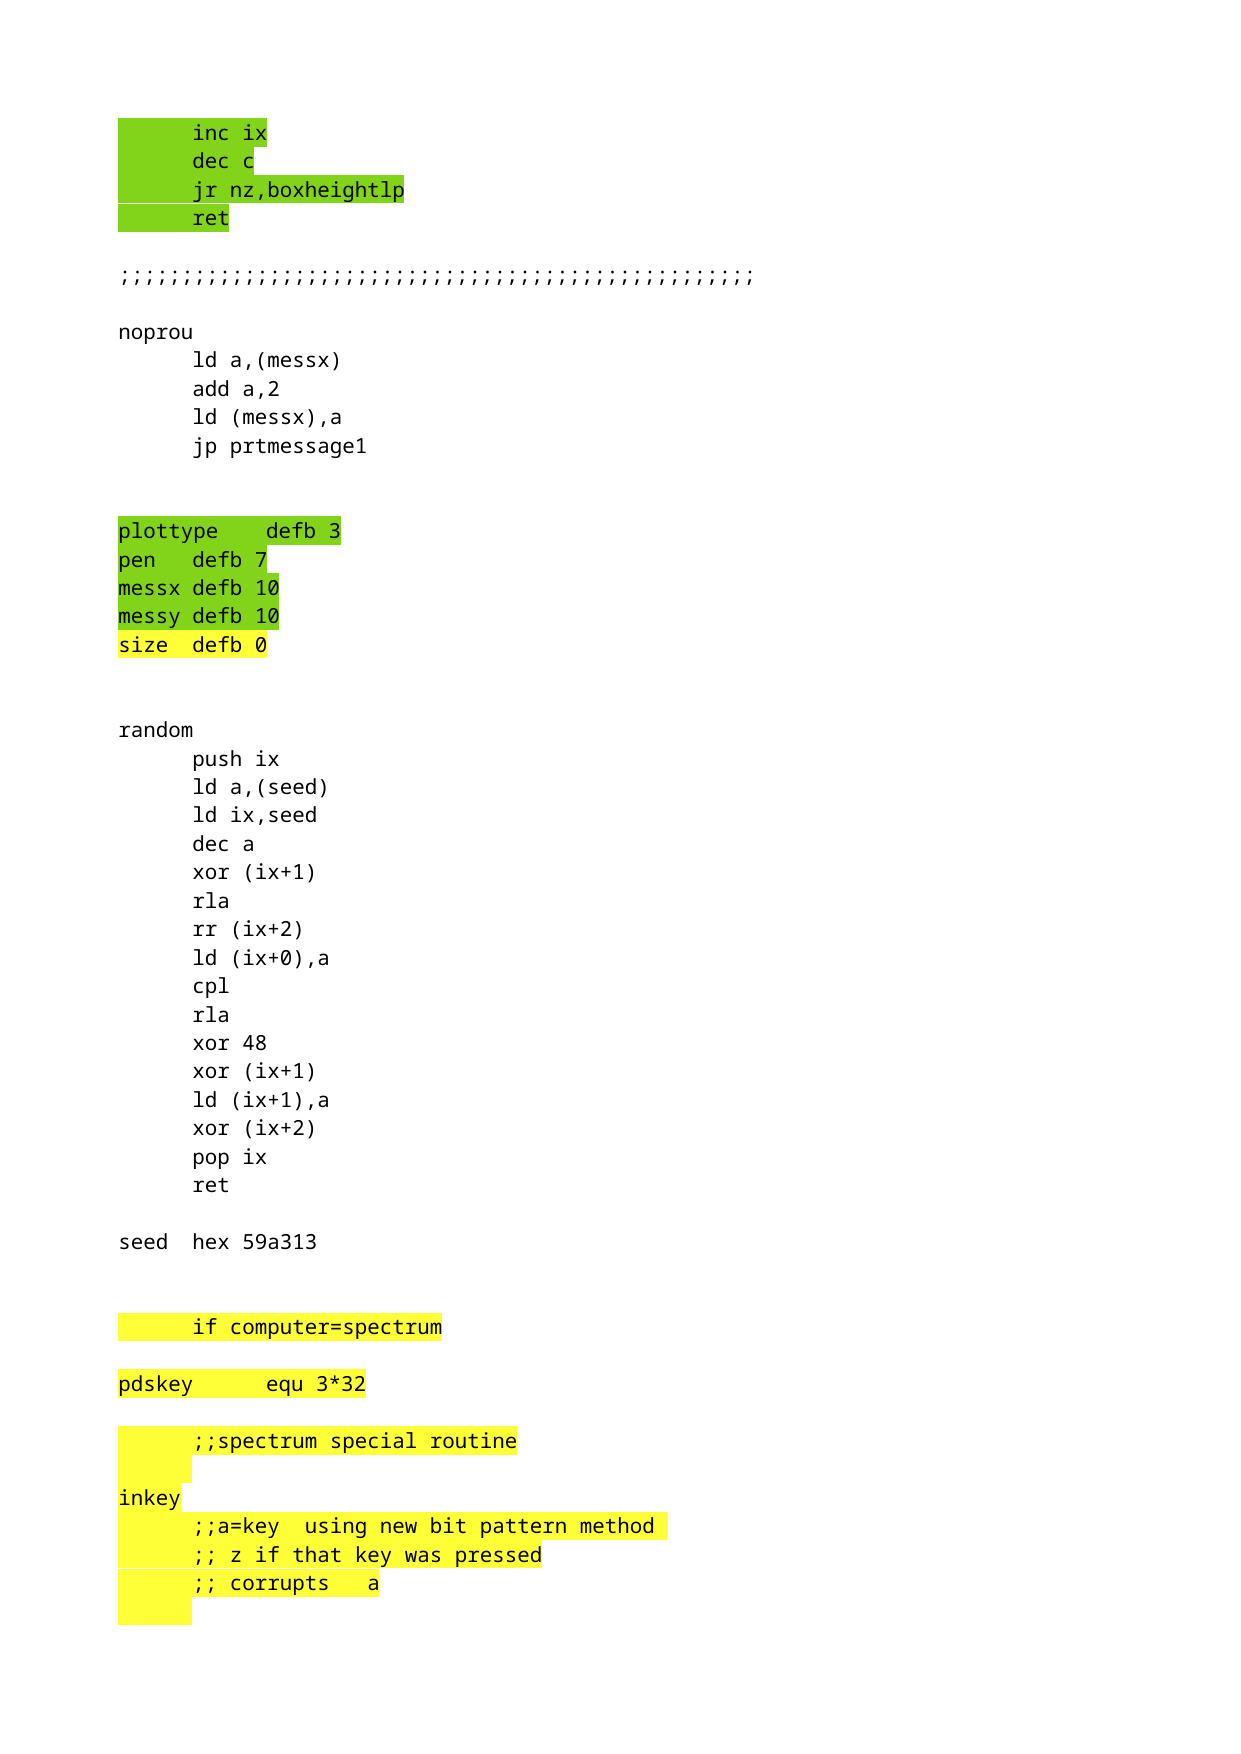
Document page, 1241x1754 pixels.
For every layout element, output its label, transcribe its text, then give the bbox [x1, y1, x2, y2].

text ret [118, 203, 1122, 232]
text dec a [118, 829, 1122, 857]
text ret [118, 1170, 1122, 1199]
text jp prtmessage1 [118, 431, 1122, 459]
text plottype defb 3 [118, 516, 1122, 545]
text dec c [118, 147, 1122, 175]
text inc ix [118, 118, 1122, 147]
text inkey [118, 1483, 1122, 1512]
text size defb 0 [118, 630, 1122, 658]
text seed hex 59a313 [118, 1227, 1122, 1256]
text xor 48 [118, 1028, 1122, 1057]
text pop ix [118, 1142, 1122, 1170]
text ld (ix+0),a [118, 943, 1122, 971]
text ;; z if that key was pressed [118, 1540, 1122, 1568]
text rla [118, 886, 1122, 914]
text ;;spectrum special routine [118, 1426, 1122, 1455]
text ld (messx),a [118, 402, 1122, 431]
text pen defb 7 [118, 545, 1122, 573]
text cpl [118, 971, 1122, 1000]
text messx defb 10 [118, 573, 1122, 602]
text ld a,(seed) [118, 772, 1122, 801]
text push ix [118, 744, 1122, 772]
text ld (ix+1),a [118, 1085, 1122, 1113]
text ld ix,seed [118, 801, 1122, 829]
text rr (ix+2) [118, 914, 1122, 943]
text random [118, 715, 1122, 744]
text add a,2 [118, 374, 1122, 402]
text ;;;;;;;;;;;;;;;;;;;;;;;;;;;;;;;;;;;;;;;;;;;;;;;;;;; [118, 260, 1122, 289]
text jr nz,boxheightlp [118, 175, 1122, 203]
text messy defb 10 [118, 602, 1122, 630]
text pdskey equ 3*32 [118, 1369, 1122, 1398]
text noprou [118, 317, 1122, 346]
text xor (ix+1) [118, 857, 1122, 886]
text rla [118, 1000, 1122, 1028]
text ld a,(messx) [118, 346, 1122, 374]
text xor (ix+1) [118, 1057, 1122, 1085]
text xor (ix+2) [118, 1113, 1122, 1142]
text if computer=spectrum [118, 1312, 1122, 1341]
text ;;a=key using new bit pattern method [118, 1512, 1122, 1540]
text ;; corrupts a [118, 1568, 1122, 1597]
